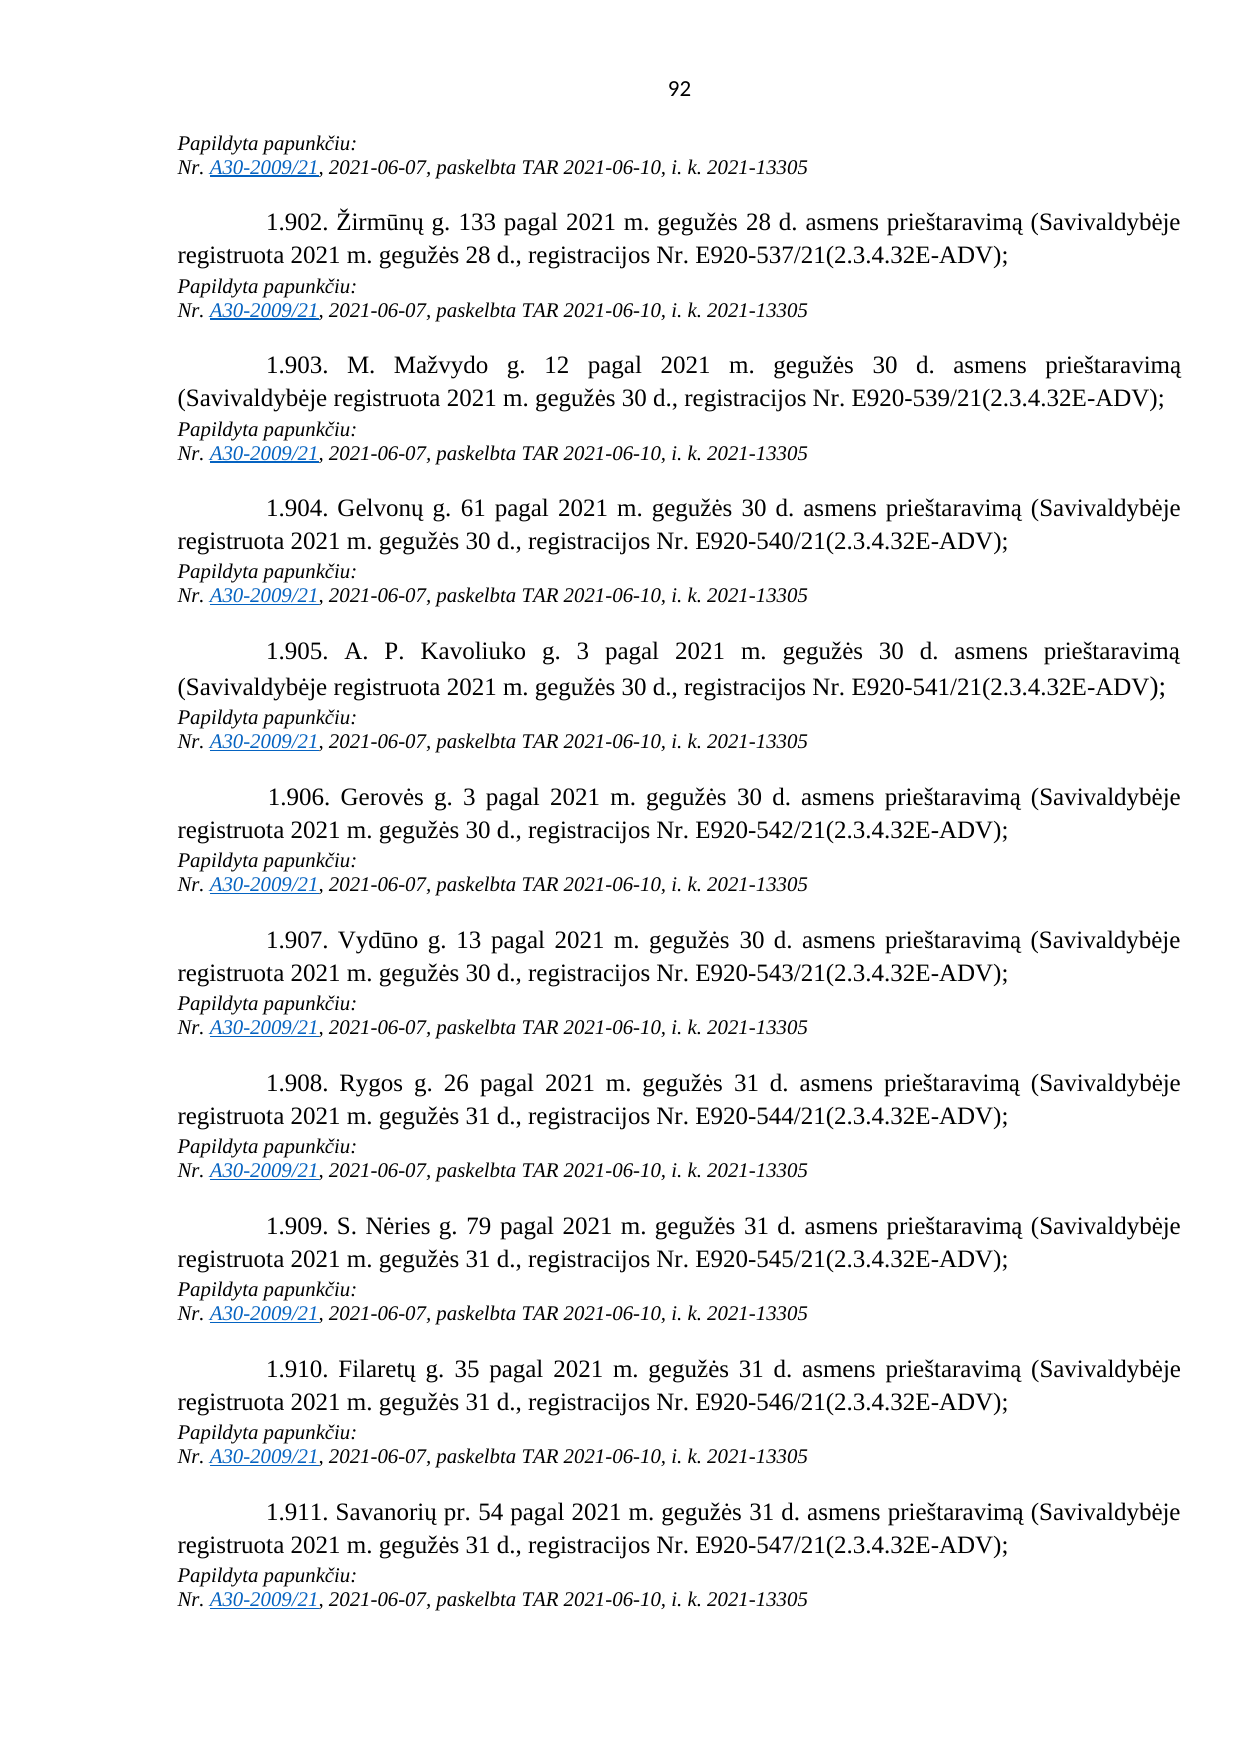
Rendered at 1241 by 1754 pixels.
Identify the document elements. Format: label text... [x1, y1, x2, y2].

text Papildyta papunkčiu: [177, 559, 1181, 583]
text Papildyta papunkčiu: [177, 273, 1181, 298]
text Nr. A30-2009/21, 2021-06-07, paskelbta TAR 2021-06-10, i. k. 2021-13305 [177, 441, 1181, 464]
text 1.902. Žirmūnų g. 133 pagal 2021 m. gegužės 28 d. asmens prieštaravimą (Savivaldybėje registruota 2021 m. gegužės 28 d., registracijos Nr. E920-537/21(2.3.4.32E-ADV); [177, 207, 1181, 269]
text 1.907. Vydūno g. 13 pagal 2021 m. gegužės 30 d. asmens prieštaravimą (Savivaldybėje registruota 2021 m. gegužės 30 d., registracijos Nr. E920-543/21(2.3.4.32E-ADV); [177, 925, 1181, 987]
text Nr. A30-2009/21, 2021-06-07, paskelbta TAR 2021-06-10, i. k. 2021-13305 [177, 729, 1181, 753]
text Nr. A30-2009/21, 2021-06-07, paskelbta TAR 2021-06-10, i. k. 2021-13305 [177, 583, 1181, 607]
text 1.910. Filaretų g. 35 pagal 2021 m. gegužės 31 d. asmens prieštaravimą (Savivaldybėje registruota 2021 m. gegužės 31 d., registracijos Nr. E920-546/21(2.3.4.32E-ADV); [177, 1354, 1181, 1416]
text 1.903. M. Mažvydo g. 12 pagal 2021 m. gegužės 30 d. asmens prieštaravimą (Savivaldybėje registruota 2021 m. gegužės 30 d., registracijos Nr. E920-539/21(2.3.4.32E-ADV); [177, 350, 1181, 412]
text Nr. A30-2009/21, 2021-06-07, paskelbta TAR 2021-06-10, i. k. 2021-13305 [177, 1158, 1181, 1182]
text Nr. A30-2009/21, 2021-06-07, paskelbta TAR 2021-06-10, i. k. 2021-13305 [177, 1015, 1181, 1039]
text 1.911. Savanorių pr. 54 pagal 2021 m. gegužės 31 d. asmens prieštaravimą (Savivaldybėje registruota 2021 m. gegužės 31 d., registracijos Nr. E920-547/21(2.3.4.32E-ADV); [177, 1497, 1181, 1558]
text Nr. A30-2009/21, 2021-06-07, paskelbta TAR 2021-06-10, i. k. 2021-13305 [177, 1587, 1181, 1611]
text Papildyta papunkčiu: [177, 416, 1181, 441]
text Papildyta papunkčiu: [177, 991, 1181, 1015]
text 1.909. S. Nėries g. 79 pagal 2021 m. gegužės 31 d. asmens prieštaravimą (Savivaldybėje registruota 2021 m. gegužės 31 d., registracijos Nr. E920-545/21(2.3.4.32E-ADV); [177, 1211, 1181, 1273]
text 1.906. Gerovės g. 3 pagal 2021 m. gegužės 30 d. asmens prieštaravimą (Savivaldybėje registruota 2021 m. gegužės 30 d., registracijos Nr. E920-542/21(2.3.4.32E-ADV); [177, 782, 1181, 844]
text 1.905. A. P. Kavoliuko g. 3 pagal 2021 m. gegužės 30 d. asmens prieštaravimą (Savivaldybėje registruota 2021 m. gegužės 30 d., registracijos Nr. E920-541/21(2.3.4.32E-ADV); [177, 636, 1181, 701]
text Papildyta papunkčiu: [177, 1277, 1181, 1301]
text Papildyta papunkčiu: [177, 1134, 1181, 1158]
text Papildyta papunkčiu: [177, 705, 1181, 729]
text Nr. A30-2009/21, 2021-06-07, paskelbta TAR 2021-06-10, i. k. 2021-13305 [177, 1301, 1181, 1325]
text 1.904. Gelvonų g. 61 pagal 2021 m. gegužės 30 d. asmens prieštaravimą (Savivaldybėje registruota 2021 m. gegužės 30 d., registracijos Nr. E920-540/21(2.3.4.32E-ADV); [177, 493, 1181, 555]
text Nr. A30-2009/21, 2021-06-07, paskelbta TAR 2021-06-10, i. k. 2021-13305 [177, 298, 1181, 322]
text 1.908. Rygos g. 26 pagal 2021 m. gegužės 31 d. asmens prieštaravimą (Savivaldybėje registruota 2021 m. gegužės 31 d., registracijos Nr. E920-544/21(2.3.4.32E-ADV); [177, 1068, 1181, 1130]
text Papildyta papunkčiu: [177, 131, 1181, 155]
text Nr. A30-2009/21, 2021-06-07, paskelbta TAR 2021-06-10, i. k. 2021-13305 [177, 155, 1181, 179]
text Papildyta papunkčiu: [177, 1420, 1181, 1444]
text Papildyta papunkčiu: [177, 1563, 1181, 1587]
text Papildyta papunkčiu: [177, 848, 1181, 872]
text Nr. A30-2009/21, 2021-06-07, paskelbta TAR 2021-06-10, i. k. 2021-13305 [177, 872, 1181, 896]
text Nr. A30-2009/21, 2021-06-07, paskelbta TAR 2021-06-10, i. k. 2021-13305 [177, 1444, 1181, 1468]
